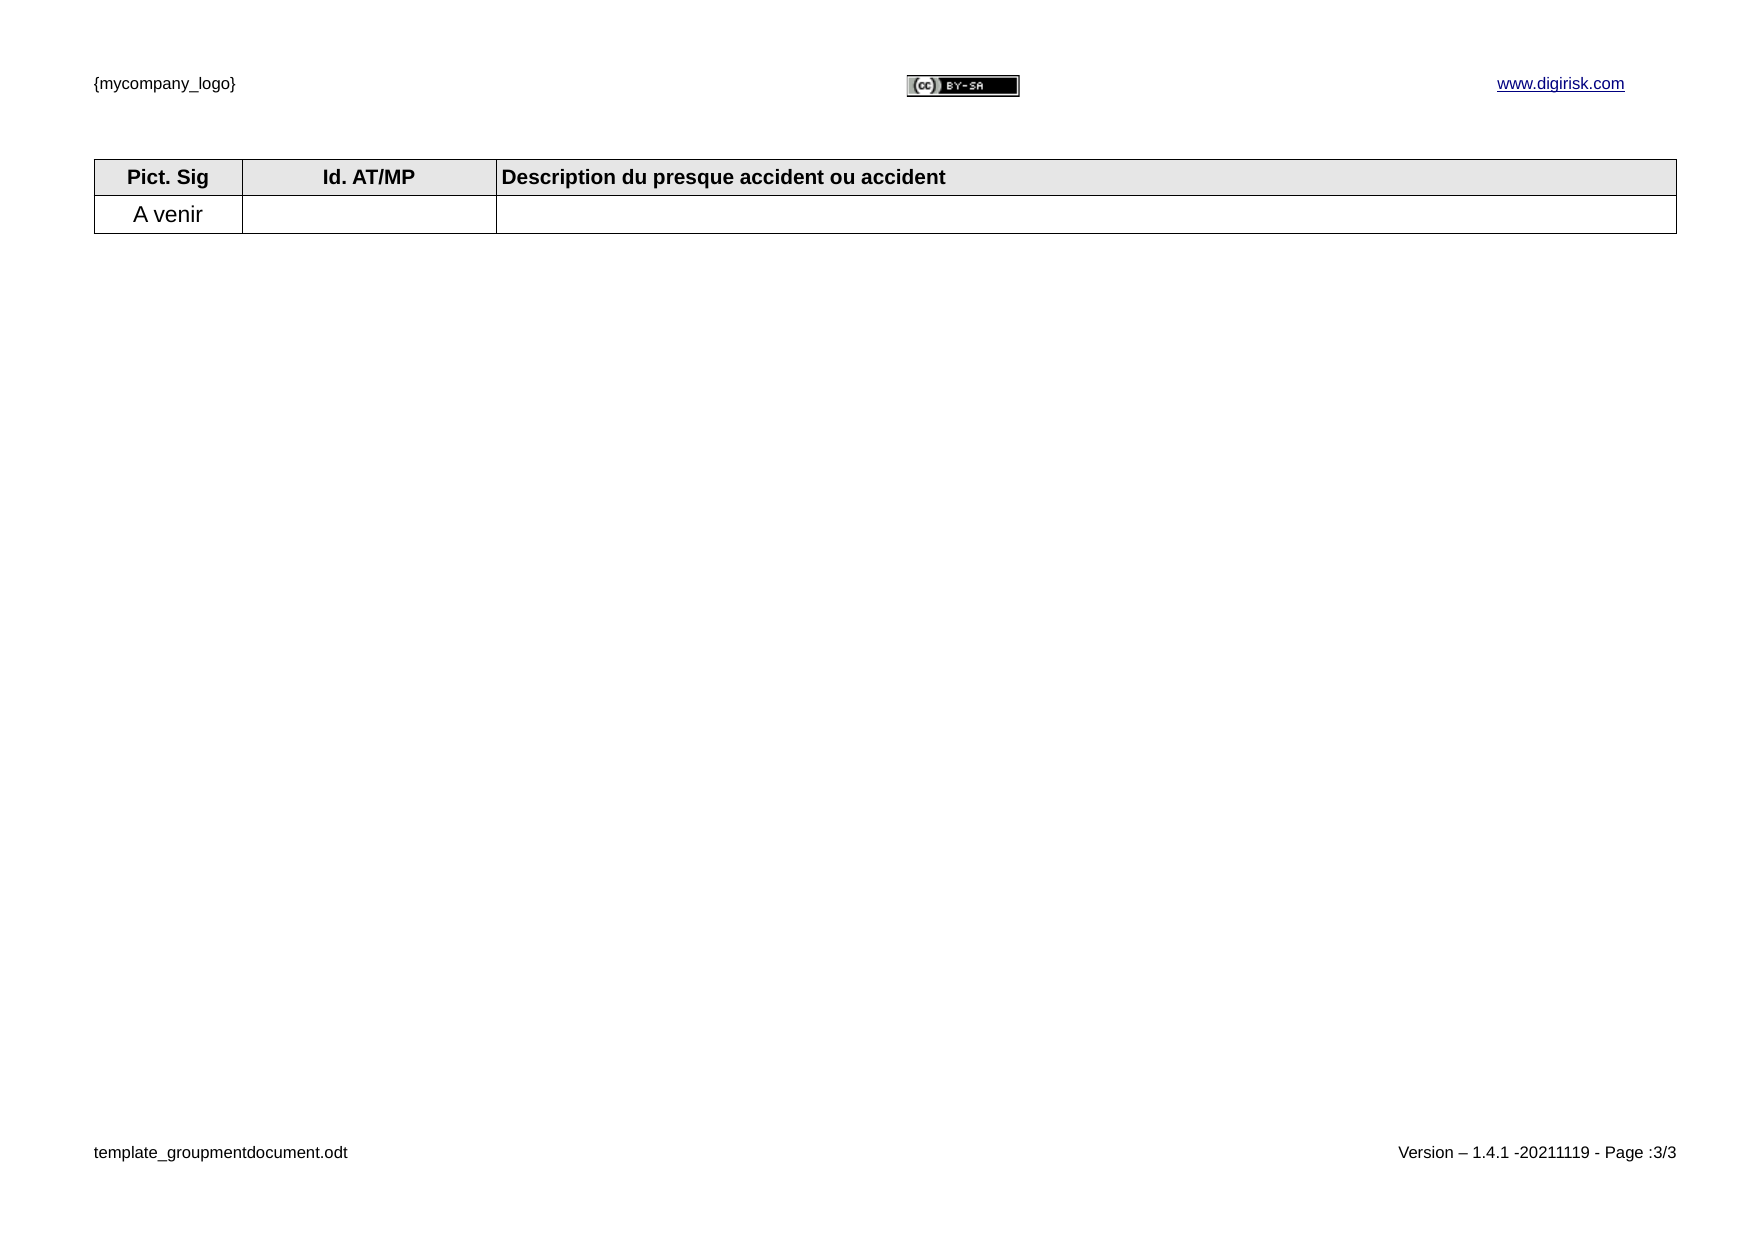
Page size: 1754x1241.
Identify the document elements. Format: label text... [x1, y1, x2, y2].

table_cell [243, 196, 496, 233]
table_cell A venir [95, 196, 242, 233]
table_header Id. AT/MP [243, 160, 496, 195]
table_header Pict. Sig [95, 160, 242, 195]
table_cell [497, 196, 1676, 233]
picture [906, 75, 1020, 97]
table_header Description du presque accident ou accident [497, 160, 1676, 195]
